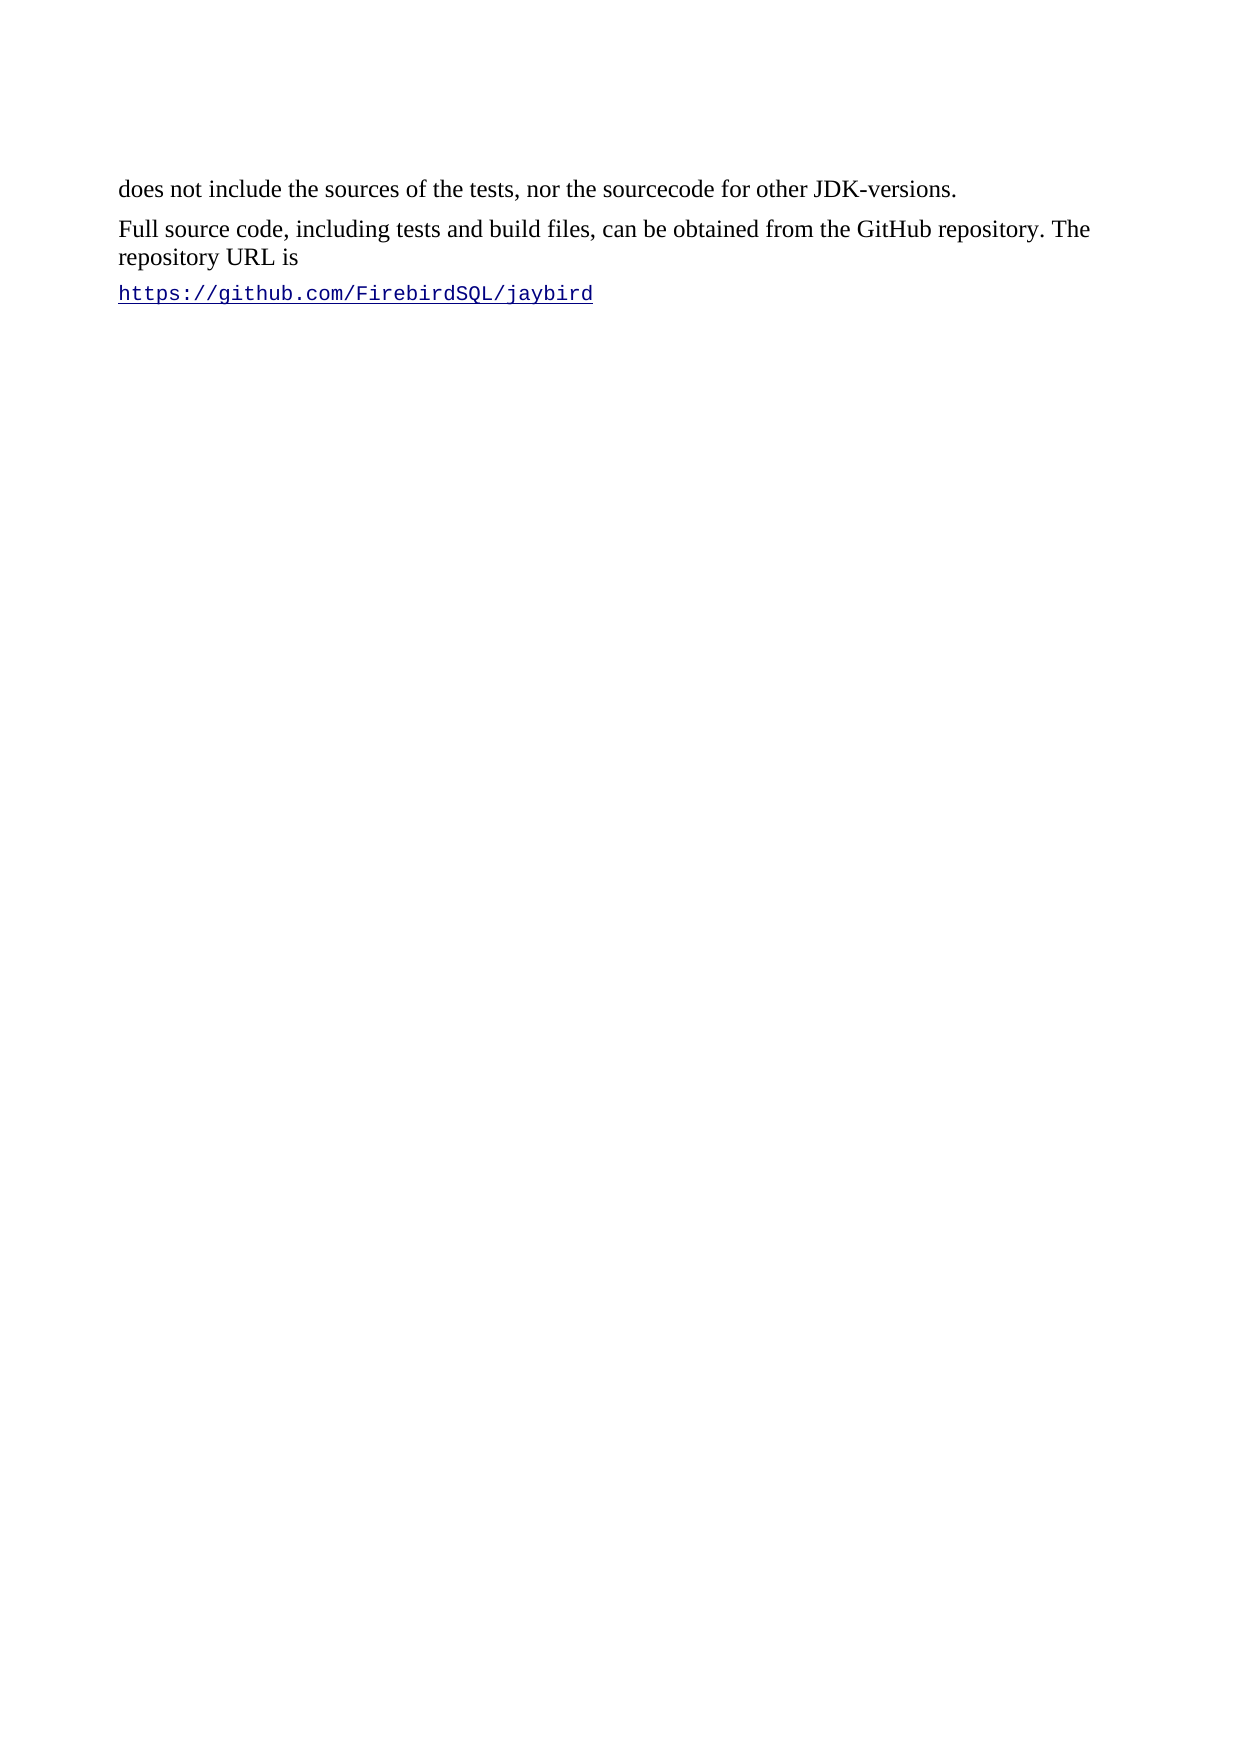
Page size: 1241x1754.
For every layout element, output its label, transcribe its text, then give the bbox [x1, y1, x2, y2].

text does not include the sources of the tests, nor the sourcecode for other JDK-versions. [118, 175, 1122, 203]
text Full source code, including tests and build files, can be obtained from the GitHub repository. The repository URL is [118, 216, 1122, 271]
text https://github.com/FirebirdSQL/jaybird [118, 283, 1122, 307]
